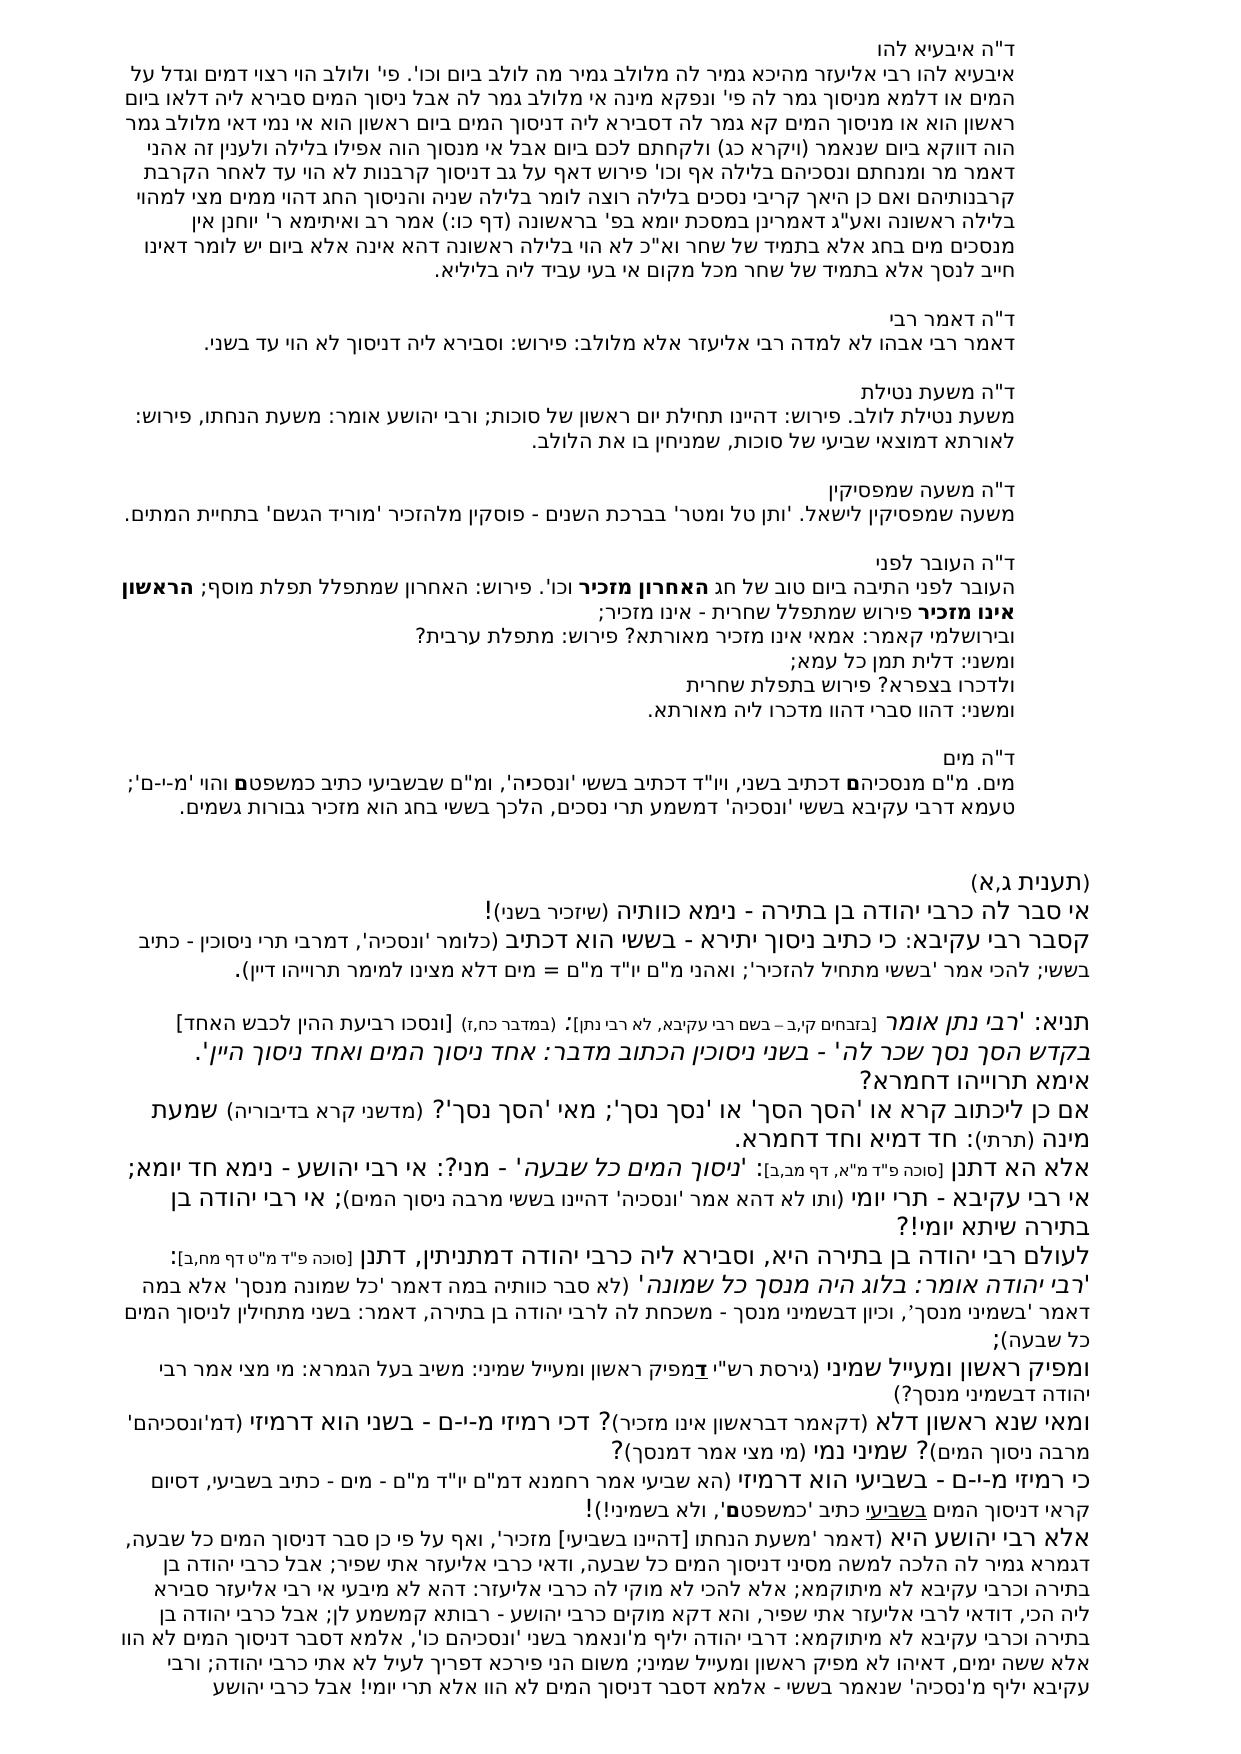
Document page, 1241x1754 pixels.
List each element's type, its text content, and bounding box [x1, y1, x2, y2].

text ד"ה דאמר רבי [120, 307, 1015, 331]
text ולדכרו בצפרא? פירוש בתפלת שחרית [120, 673, 1015, 697]
text אימא תרוייהו דחמרא? [120, 1066, 1090, 1095]
text העובר לפני התיבה ביום טוב של חג האחרון מזכיר וכו'. פירוש: האחרון שמתפלל תפלת מוסף; הראשון אינו מזכיר פירוש שמתפלל שחרית - אינו מזכיר; [120, 575, 1015, 624]
text משעה שמפסיקין לישאל. 'ותן טל ומטר' בברכת השנים - פוסקין מלהזכיר 'מוריד הגשם' בתחיית המתים. [120, 502, 1015, 526]
text אלא הא דתנן [סוכה פ"ד מ"א, דף מב,ב]: 'ניסוך המים כל שבעה' - מני?: אי רבי יהושע - נימא חד יומא; אי רבי עקיבא - תרי יומי (ותו לא דהא אמר 'ונסכיה' דהיינו בששי מרבה ניסוך המים); אי רבי יהודה בן בתירה שיתא יומי!? [120, 1153, 1090, 1241]
text כי רמיזי מ-י-ם - בשביעי הוא דרמיזי (הא שביעי אמר רחמנא דמ"ם יו"ד מ"ם - מים - כתיב בשביעי, דסיום קראי דניסוך המים בשביעי כתיב 'כמשפטם', ולא בשמיני!)! [120, 1465, 1090, 1523]
text משעת נטילת לולב. פירוש: דהיינו תחילת יום ראשון של סוכות; ורבי יהושע אומר: משעת הנחתו, פירוש: לאורתא דמוצאי שביעי של סוכות, שמניחין בו את הלולב. [120, 404, 1015, 453]
text מים. מ"ם מנסכיהם דכתיב בשני, ויו"ד דכתיב בששי 'ונסכיה', ומ"ם שבשביעי כתיב כמשפטם והוי 'מ-י-ם'; טעמא דרבי עקיבא בששי 'ונסכיה' דמשמע תרי נסכים, הלכך בששי בחג הוא מזכיר גבורות גשמים. [120, 771, 1015, 819]
text תניא: 'רבי נתן אומר [בזבחים קי,ב – בשם רבי עקיבא, לא רבי נתן]: (במדבר כח,ז) [ונסכו רביעת ההין לכבש האחד] בקדש הסך נסך שכר לה' - בשני ניסוכין הכתוב מדבר: אחד ניסוך המים ואחד ניסוך היין'. [120, 1008, 1090, 1066]
text ד"ה משעת נטילת [120, 380, 1015, 404]
text איבעיא להו רבי אליעזר מהיכא גמיר לה מלולב גמיר מה לולב ביום וכו'. פי' ולולב הוי רצוי דמים וגדל על המים או דלמא מניסוך גמר לה פי' ונפקא מינה אי מלולב גמר לה אבל ניסוך המים סבירא ליה דלאו ביום ראשון הוא או מניסוך המים קא גמר לה דסבירא ליה דניסוך המים ביום ראשון הוא אי נמי דאי מלולב גמר הוה דווקא ביום שנאמר (ויקרא כג) ולקחתם לכם ביום אבל אי מנסוך הוה אפילו בלילה ולענין זה אהני דאמר מר ומנחתם ונסכיהם בלילה אף וכו' פירוש דאף על גב דניסוך קרבנות לא הוי עד לאחר הקרבת קרבנותיהם ואם כן היאך קריבי נסכים בלילה רוצה לומר בלילה שניה והניסוך החג דהוי ממים מצי למהוי בלילה ראשונה ואע"ג דאמרינן במסכת יומא בפ' בראשונה (דף כו:) אמר רב ואיתימא ר' יוחנן אין מנסכים מים בחג אלא בתמיד של שחר וא"כ לא הוי בלילה ראשונה דהא אינה אלא ביום יש לומר דאינו חייב לנסך אלא בתמיד של שחר מכל מקום אי בעי עביד ליה בליליא. [120, 62, 1015, 283]
text ומפיק ראשון ומעייל שמיני (גירסת רש"י דמפיק ראשון ומעייל שמיני: משיב בעל הגמרא: מי מצי אמר רבי יהודה דבשמיני מנסך?) [120, 1353, 1090, 1407]
text ובירושלמי קאמר: אמאי אינו מזכיר מאורתא? פירוש: מתפלת ערבית? [120, 624, 1015, 648]
text ומשני: דהוו סברי דהוו מדכרו ליה מאורתא. [120, 697, 1015, 722]
text אי סבר לה כרבי יהודה בן בתירה - נימא כוותיה (שיזכיר בשני)! [120, 897, 1090, 926]
text דאמר רבי אבהו לא למדה רבי אליעזר אלא מלולב: פירוש: וסבירא ליה דניסוך לא הוי עד בשני. [120, 331, 1015, 356]
text ד"ה מים [120, 746, 1015, 771]
text אלא רבי יהושע היא (דאמר 'משעת הנחתו [דהיינו בשביעי] מזכיר', ואף על פי כן סבר דניסוך המים כל שבעה, דגמרא גמיר לה הלכה למשה מסיני דניסוך המים כל שבעה, ודאי כרבי אליעזר אתי שפיר; אבל כרבי יהודה בן בתירה וכרבי עקיבא לא מיתוקמא; אלא להכי לא מוקי לה כרבי אליעזר: דהא לא מיבעי אי רבי אליעזר סבירא ליה הכי, דודאי לרבי אליעזר אתי שפיר, והא דקא מוקים כרבי יהושע - רבותא קמשמע לן; אבל כרבי יהודה בן בתירה וכרבי עקיבא לא מיתוקמא: דרבי יהודה יליף מ'ונאמר בשני 'ונסכיהם כו', אלמא דסבר דניסוך המים לא הוו אלא ששה ימים, דאיהו לא מפיק ראשון ומעייל שמיני; משום הני פירכא דפריך לעיל לא אתי כרבי יהודה; ורבי עקיבא יליף מ'נסכיה' שנאמר בששי - אלמא דסבר דניסוך המים לא הוו אלא תרי יומי! אבל כרבי יהושע [120, 1523, 1090, 1700]
text קסבר רבי עקיבא: כי כתיב ניסוך יתירא - בששי הוא דכתיב (כלומר 'ונסכיה', דמרבי תרי ניסוכין - כתיב בששי; להכי אמר 'בששי מתחיל להזכיר'; ואהני מ"ם יו"ד מ"ם = מים דלא מצינו למימר תרוייהו דיין). [120, 926, 1090, 983]
text אם כן ליכתוב קרא או 'הסך הסך' או 'נסך נסך'; מאי 'הסך נסך'? (מדשני קרא בדיבוריה) שמעת מינה (תרתי): חד דמיא וחד דחמרא. [120, 1095, 1090, 1153]
text ומאי שנא ראשון דלא (דקאמר דבראשון אינו מזכיר)? דכי רמיזי מ-י-ם - בשני הוא דרמיזי (דמ'ונסכיהם' מרבה ניסוך המים)? שמיני נמי (מי מצי אמר דמנסך)? [120, 1407, 1090, 1465]
text ד"ה איבעיא להו [120, 37, 1015, 62]
text ומשני: דלית תמן כל עמא; [120, 648, 1015, 673]
text ד"ה העובר לפני [120, 551, 1015, 575]
text ד"ה משעה שמפסיקין [120, 477, 1015, 502]
text לעולם רבי יהודה בן בתירה היא, וסבירא ליה כרבי יהודה דמתניתין, דתנן [סוכה פ"ד מ"ט דף מח,ב]: 'רבי יהודה אומר: בלוג היה מנסך כל שמונה' (לא סבר כוותיה במה דאמר 'כל שמונה מנסך' אלא במה דאמר 'בשמיני מנסך’, וכיון דבשמיני מנסך - משכחת לה לרבי יהודה בן בתירה, דאמר: בשני מתחילין לניסוך המים כל שבעה); [120, 1241, 1090, 1353]
text (תענית ג,א) [120, 868, 1090, 897]
